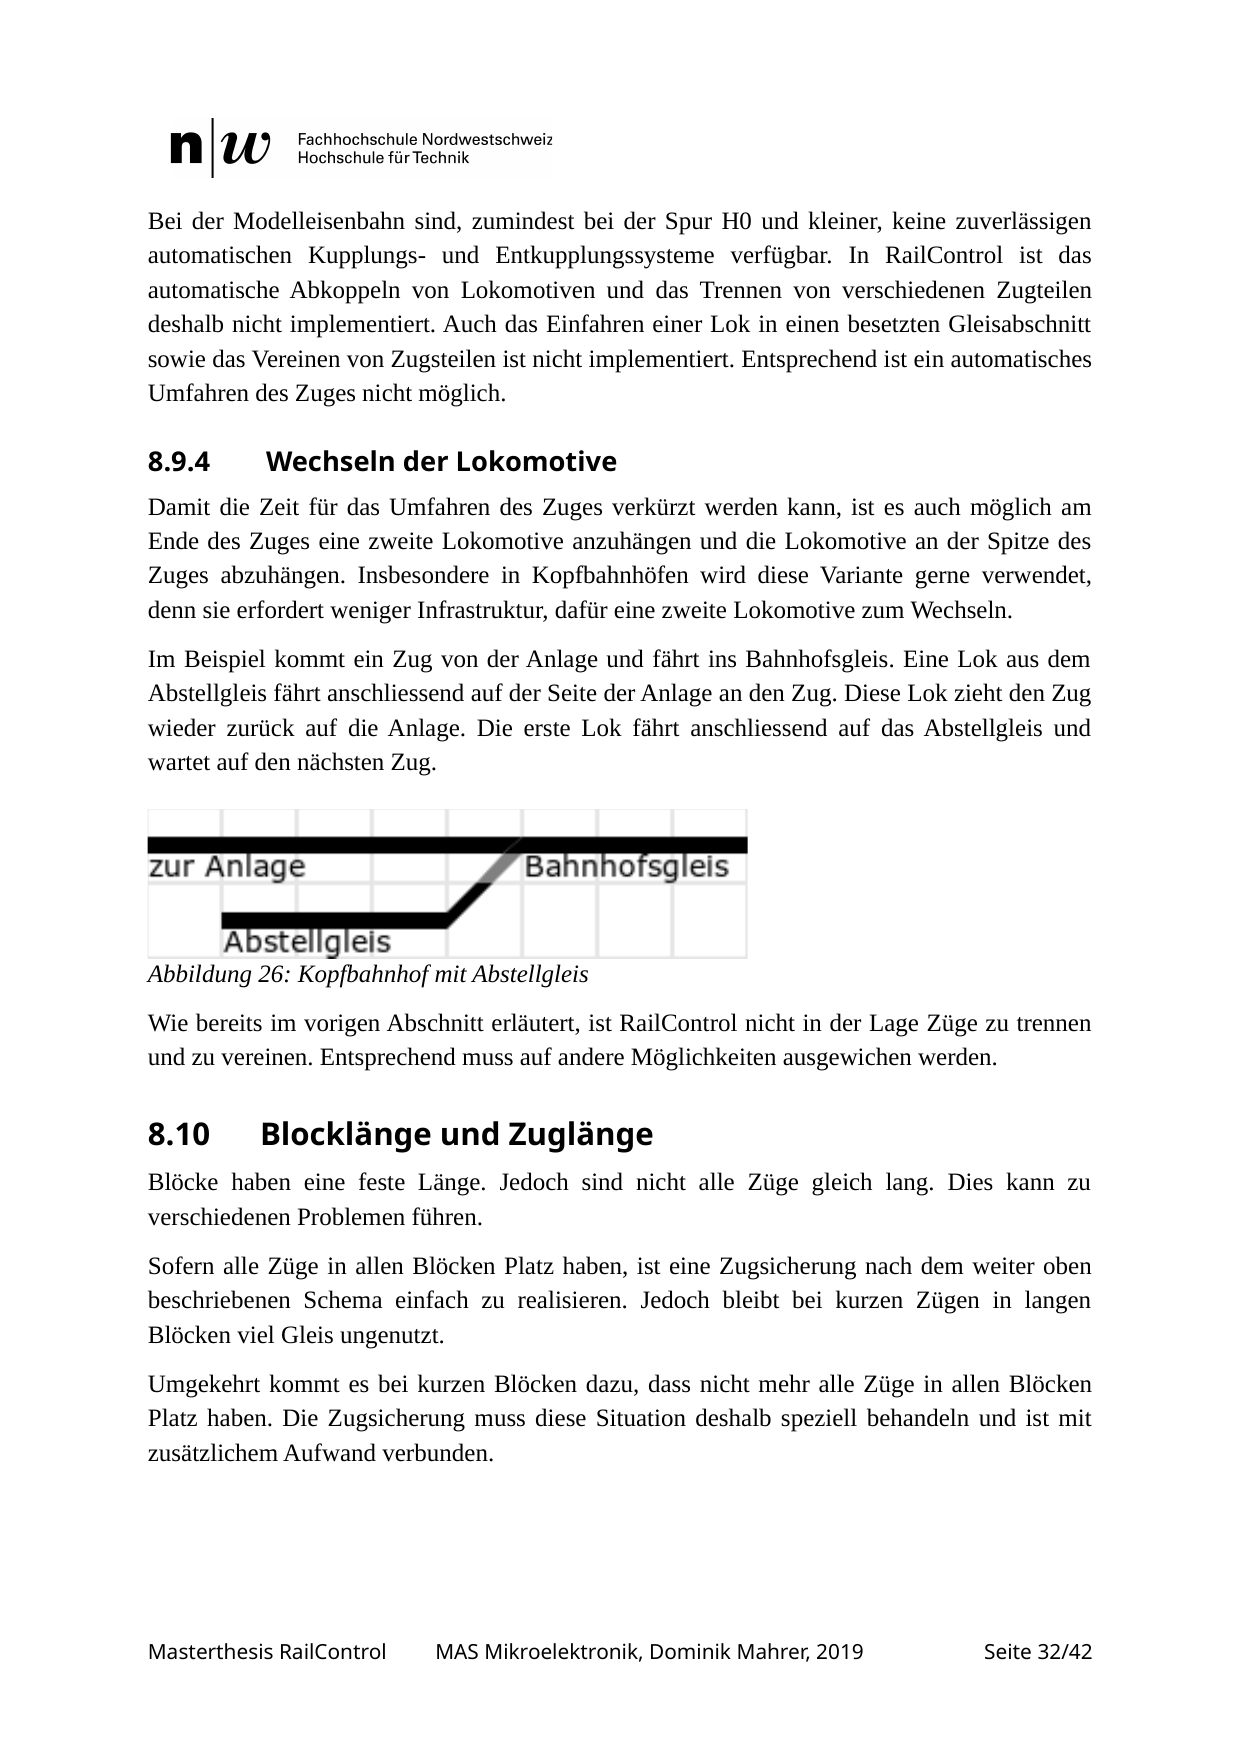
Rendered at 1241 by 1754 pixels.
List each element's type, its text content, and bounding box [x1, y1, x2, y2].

text Bei der Modelleisenbahn sind, zumindest bei der Spur H0 und kleiner, keine zuverlässigen automatischen Kupplungs- und Entkupplungssysteme verfügbar. In RailControl ist das automatische Abkoppeln von Lokomotiven und das Trennen von verschiedenen Zugteilen deshalb nicht implementiert. Auch das Einfahren einer Lok in einen besetzten Gleisabschnitt sowie das Vereinen von Zugsteilen ist nicht implementiert. Entsprechend ist ein automatisches Umfahren des Zuges nicht möglich. [148, 206, 1093, 407]
subtitle Wechseln der Lokomotive [148, 442, 1093, 479]
picture [147, 809, 748, 959]
text Blöcke haben eine feste Länge. Jedoch sind nicht alle Züge gleich lang. Dies kann zu verschiedenen Problemen führen. [148, 1167, 1093, 1231]
text Damit die Zeit für das Umfahren des Zuges verkürzt werden kann, ist es auch möglich am Ende des Zuges eine zweite Lokomotive anzuhängen und die Lokomotive an der Spitze des Zuges abzuhängen. Insbesondere in Kopfbahnhöfen wird diese Variante gerne verwendet, denn sie erfordert weniger Infrastruktur, dafür eine zweite Lokomotive zum Wechseln. [148, 492, 1093, 624]
picture [170, 118, 553, 178]
text Abbildung 26: Kopfbahnhof mit Abstellgleis [148, 959, 747, 988]
text Umgekehrt kommt es bei kurzen Blöcken dazu, dass nicht mehr alle Züge in allen Blöcken Platz haben. Die Zugsicherung muss diese Situation deshalb speziell behandeln und ist mit zusätzlichem Aufwand verbunden. [148, 1369, 1093, 1467]
text Sofern alle Züge in allen Blöcken Platz haben, ist eine Zugsicherung nach dem weiter oben beschriebenen Schema einfach zu realisieren. Jedoch bleibt bei kurzen Zügen in langen Blöcken viel Gleis ungenutzt. [148, 1251, 1093, 1348]
text Wie bereits im vorigen Abschnitt erläutert, ist RailControl nicht in der Lage Züge zu trennen und zu vereinen. Entsprechend muss auf andere Möglichkeiten ausgewichen werden. [148, 1008, 1093, 1071]
subtitle Blocklänge und Zuglänge [148, 1112, 1093, 1155]
text Im Beispiel kommt ein Zug von der Anlage und fährt ins Bahnhofsgleis. Eine Lok aus dem Abstellgleis fährt anschliessend auf der Seite der Anlage an den Zug. Diese Lok zieht den Zug wieder zurück auf die Anlage. Die erste Lok fährt anschliessend auf das Abstellgleis und wartet auf den nächsten Zug. [148, 644, 1093, 776]
